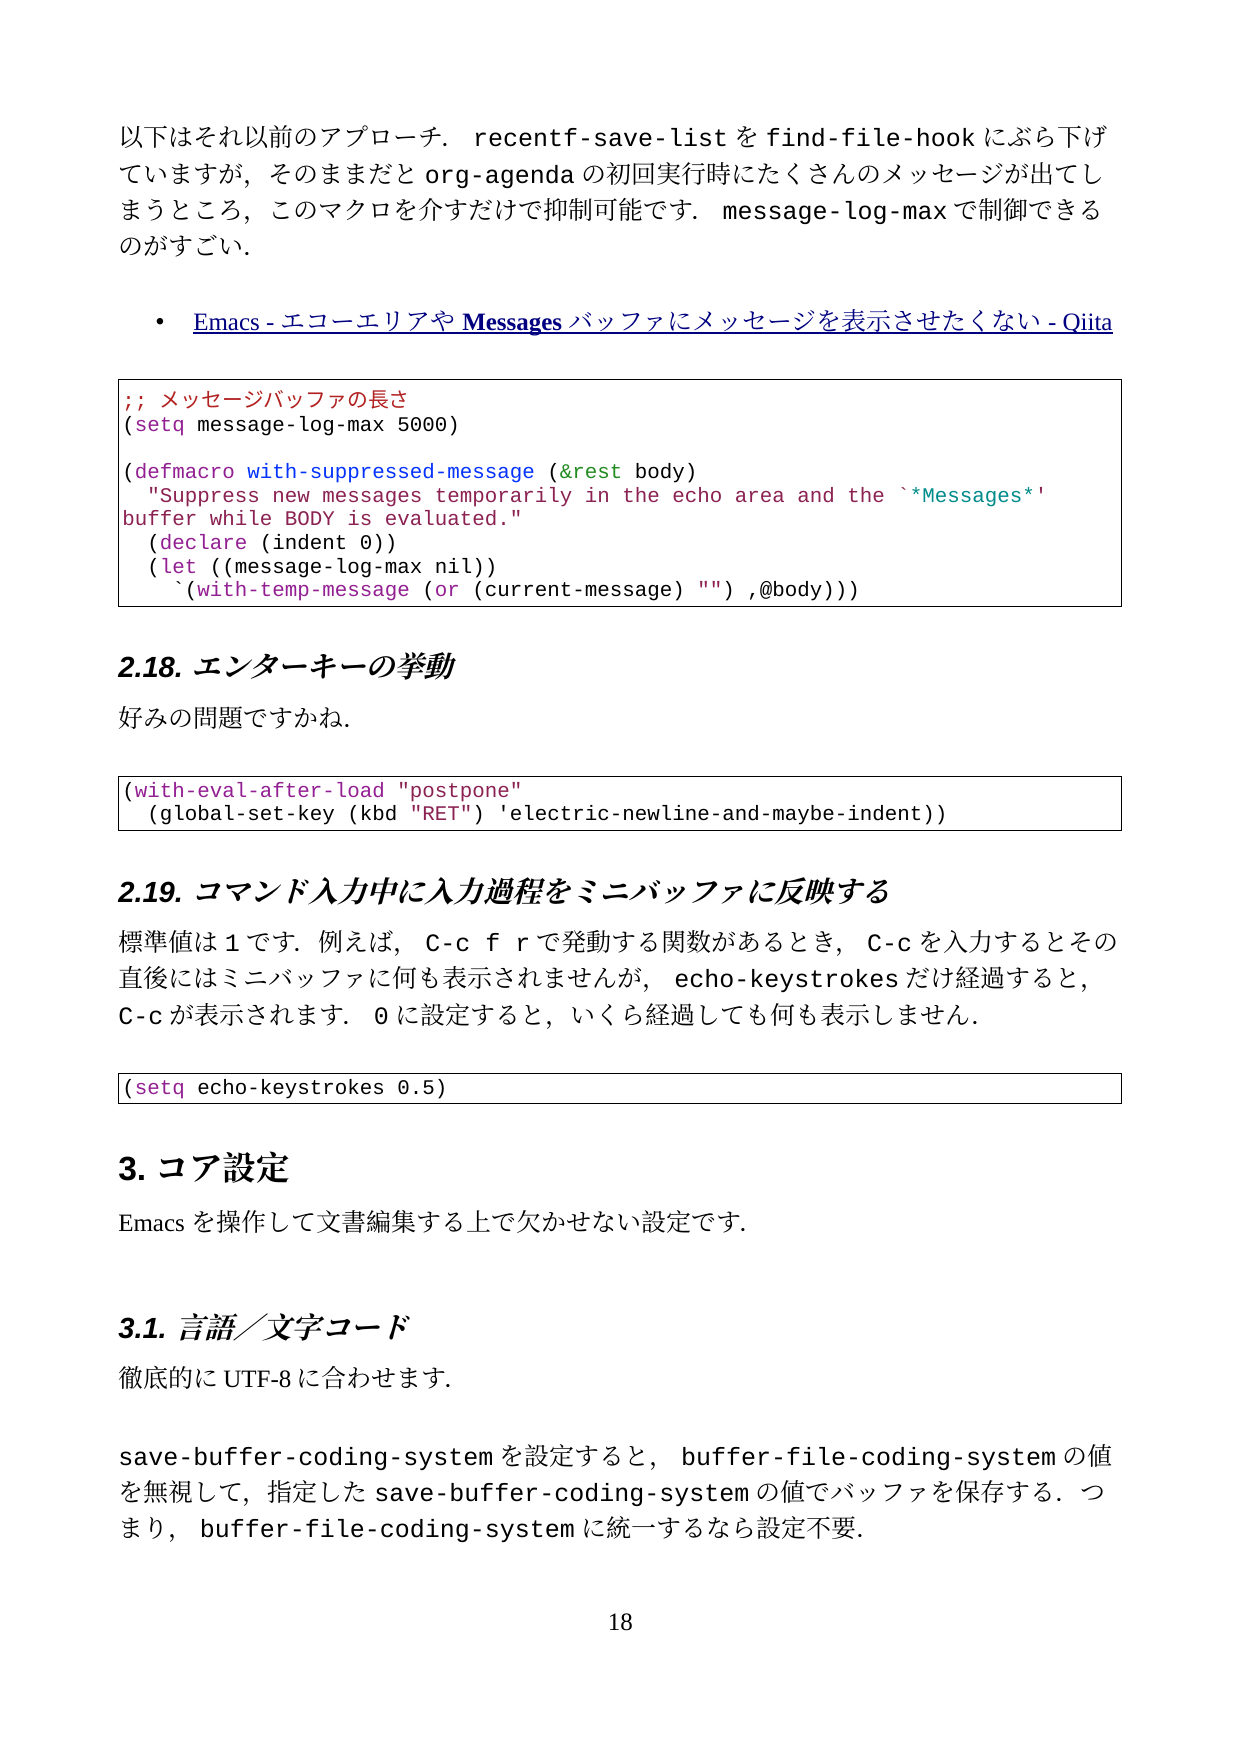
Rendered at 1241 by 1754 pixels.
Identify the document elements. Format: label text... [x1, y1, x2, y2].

text (global-set-key (kbd "RET") 'electric-newline-and-maybe-indent)) [119, 799, 1121, 830]
text (setq echo-keystrokes 0.5) [119, 1074, 1121, 1103]
text 以下はそれ以前のアプローチ． recentf-save-list を find-file-hook にぶら下げていますが，そのままだと org-agenda の初回実行時にたくさんのメッセージが出てしまうところ，このマクロを介すだけで抑制可能です． message-log-max で制御できるのがすごい． [118, 118, 1122, 292]
text `(with-temp-message (or (current-message) "") ,@body))) [119, 575, 1121, 606]
subtitle コア設定 [118, 1142, 1122, 1190]
text 好みの問題ですかね． [118, 699, 1122, 763]
text save-buffer-coding-system を設定すると， buffer-file-coding-system の値を無視して，指定した save-buffer-coding-system の値でバッファを保存する．つまり， buffer-file-coding-system に統一するなら設定不要． [118, 1436, 1122, 1574]
list Emacs - エコーエリアや Messages バッファにメッセージを表示させたくない - Qiita [156, 304, 1122, 367]
text (let ((message-log-max nil)) [119, 552, 1121, 575]
subtitle エンターキーの挙動 [118, 644, 1122, 686]
text 標準値は 1 です．例えば， C-c f r で発動する関数があるとき， C-c を入力するとその直後にはミニバッファに何も表示されませんが， echo-keystrokes だけ経過すると， C-c が表示されます． 0 に設定すると，いくら経過しても何も表示しません． [118, 923, 1122, 1060]
subtitle コマンド入力中に入力過程をミニバッファに反映する [118, 868, 1122, 910]
text (setq message-log-max 5000) [119, 410, 1121, 433]
subtitle 言語／文字コード [118, 1305, 1122, 1347]
text (defmacro with-suppressed-message (&rest body) [119, 457, 1121, 481]
text 徹底的にUTF-8に合わせます． [118, 1359, 1122, 1424]
text "Suppress new messages temporarily in the echo area and the `*Messages*' buffer while BODY is evaluated." [119, 481, 1121, 528]
text ;; メッセージバッファの長さ [119, 380, 1121, 410]
text Emacs を操作して文書編集する上で欠かせない設定です． [118, 1202, 1122, 1267]
text (declare (indent 0)) [119, 528, 1121, 552]
text (with-eval-after-load "postpone" [119, 777, 1121, 799]
